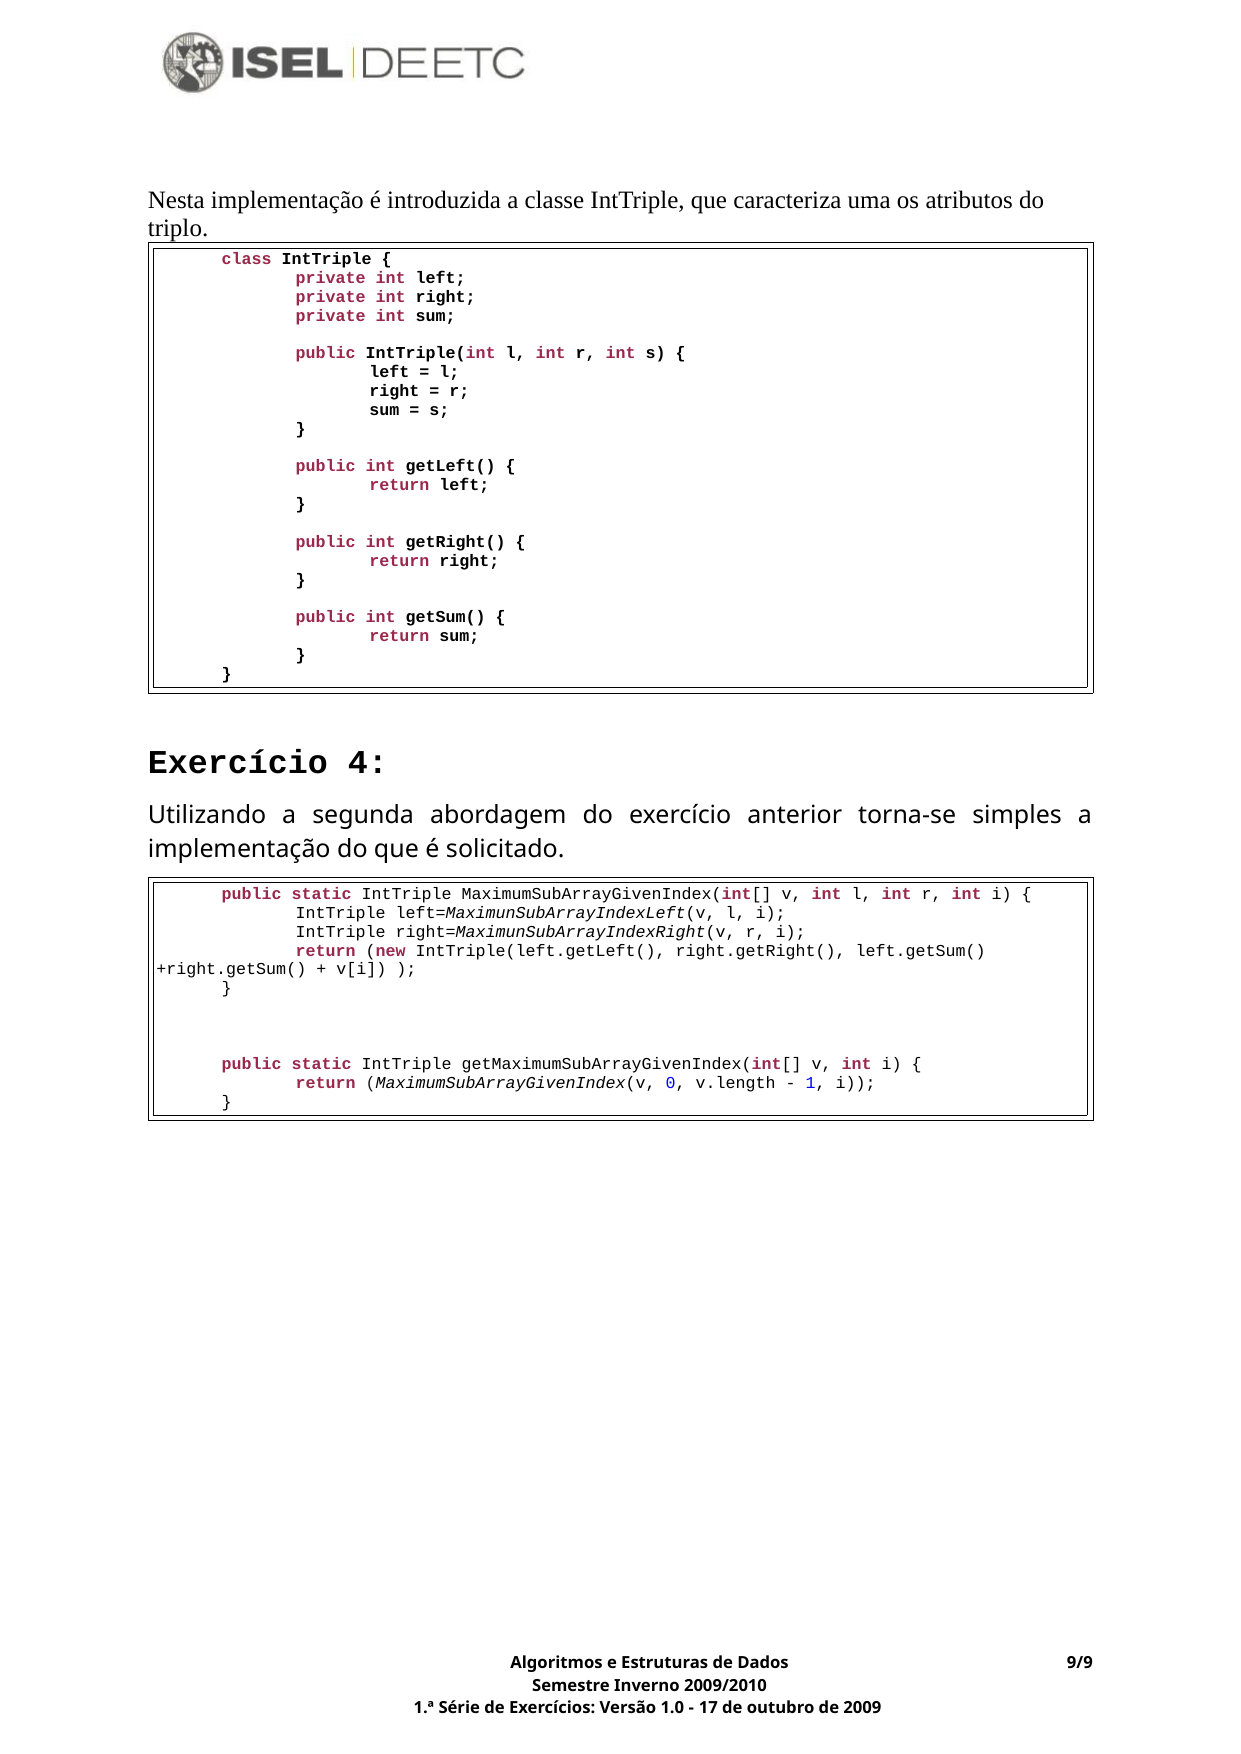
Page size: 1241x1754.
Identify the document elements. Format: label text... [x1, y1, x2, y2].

text [149, 412, 153, 439]
text public int getLeft() { [154, 449, 1087, 468]
subtitle Exercício 4: [148, 746, 1093, 784]
text return right; [154, 544, 1087, 563]
text private int left; [154, 261, 1087, 280]
text [1088, 487, 1093, 514]
text sum = s; [154, 393, 1087, 412]
text private int right; [154, 280, 1087, 299]
text public int getSum() { [154, 600, 1087, 619]
text IntTriple right=MaximunSubArrayIndexRight(v, r, i); [154, 915, 1087, 934]
text return left; [154, 468, 1087, 487]
picture [153, 17, 555, 118]
text return (new IntTriple(left.getLeft(), right.getRight(), left.getSum()+right.getSum() + v[i]) ); [154, 934, 1087, 971]
text } [149, 657, 1093, 693]
text private int sum; [154, 299, 1087, 326]
text } [154, 487, 1087, 514]
text public static IntTriple MaximumSubArrayGivenIndex(int[] v, int l, int r, int i) { [149, 878, 1093, 896]
text } [149, 1085, 1093, 1120]
text return (MaximumSubArrayGivenIndex(v, 0, v.length - 1, i)); [154, 1066, 1087, 1085]
text [1088, 412, 1093, 439]
text [149, 638, 153, 657]
text public static IntTriple getMaximumSubArrayGivenIndex(int[] v, int i) { [154, 1047, 1087, 1066]
text } [154, 638, 1087, 657]
text } [154, 971, 1087, 999]
text [149, 971, 153, 999]
text public IntTriple(int l, int r, int s) { [154, 336, 1087, 355]
text class IntTriple { [149, 243, 1093, 261]
text public int getRight() { [154, 525, 1087, 544]
text [1088, 563, 1093, 590]
text right = r; [154, 374, 1087, 393]
text } [154, 563, 1087, 590]
text Utilizando a segunda abordagem do exercício anterior torna-se simples a implementação do que é solicitado. [148, 796, 1093, 864]
text IntTriple left=MaximunSubArrayIndexLeft(v, l, i); [154, 896, 1087, 915]
text return sum; [154, 619, 1087, 638]
text Nesta implementação é introduzida a classe IntTriple, que caracteriza uma os atributos do triplo. [148, 185, 1093, 242]
text } [154, 412, 1087, 439]
text [149, 487, 153, 514]
text [1088, 638, 1093, 657]
text [149, 563, 153, 590]
text [1088, 971, 1093, 999]
text left = l; [154, 355, 1087, 374]
